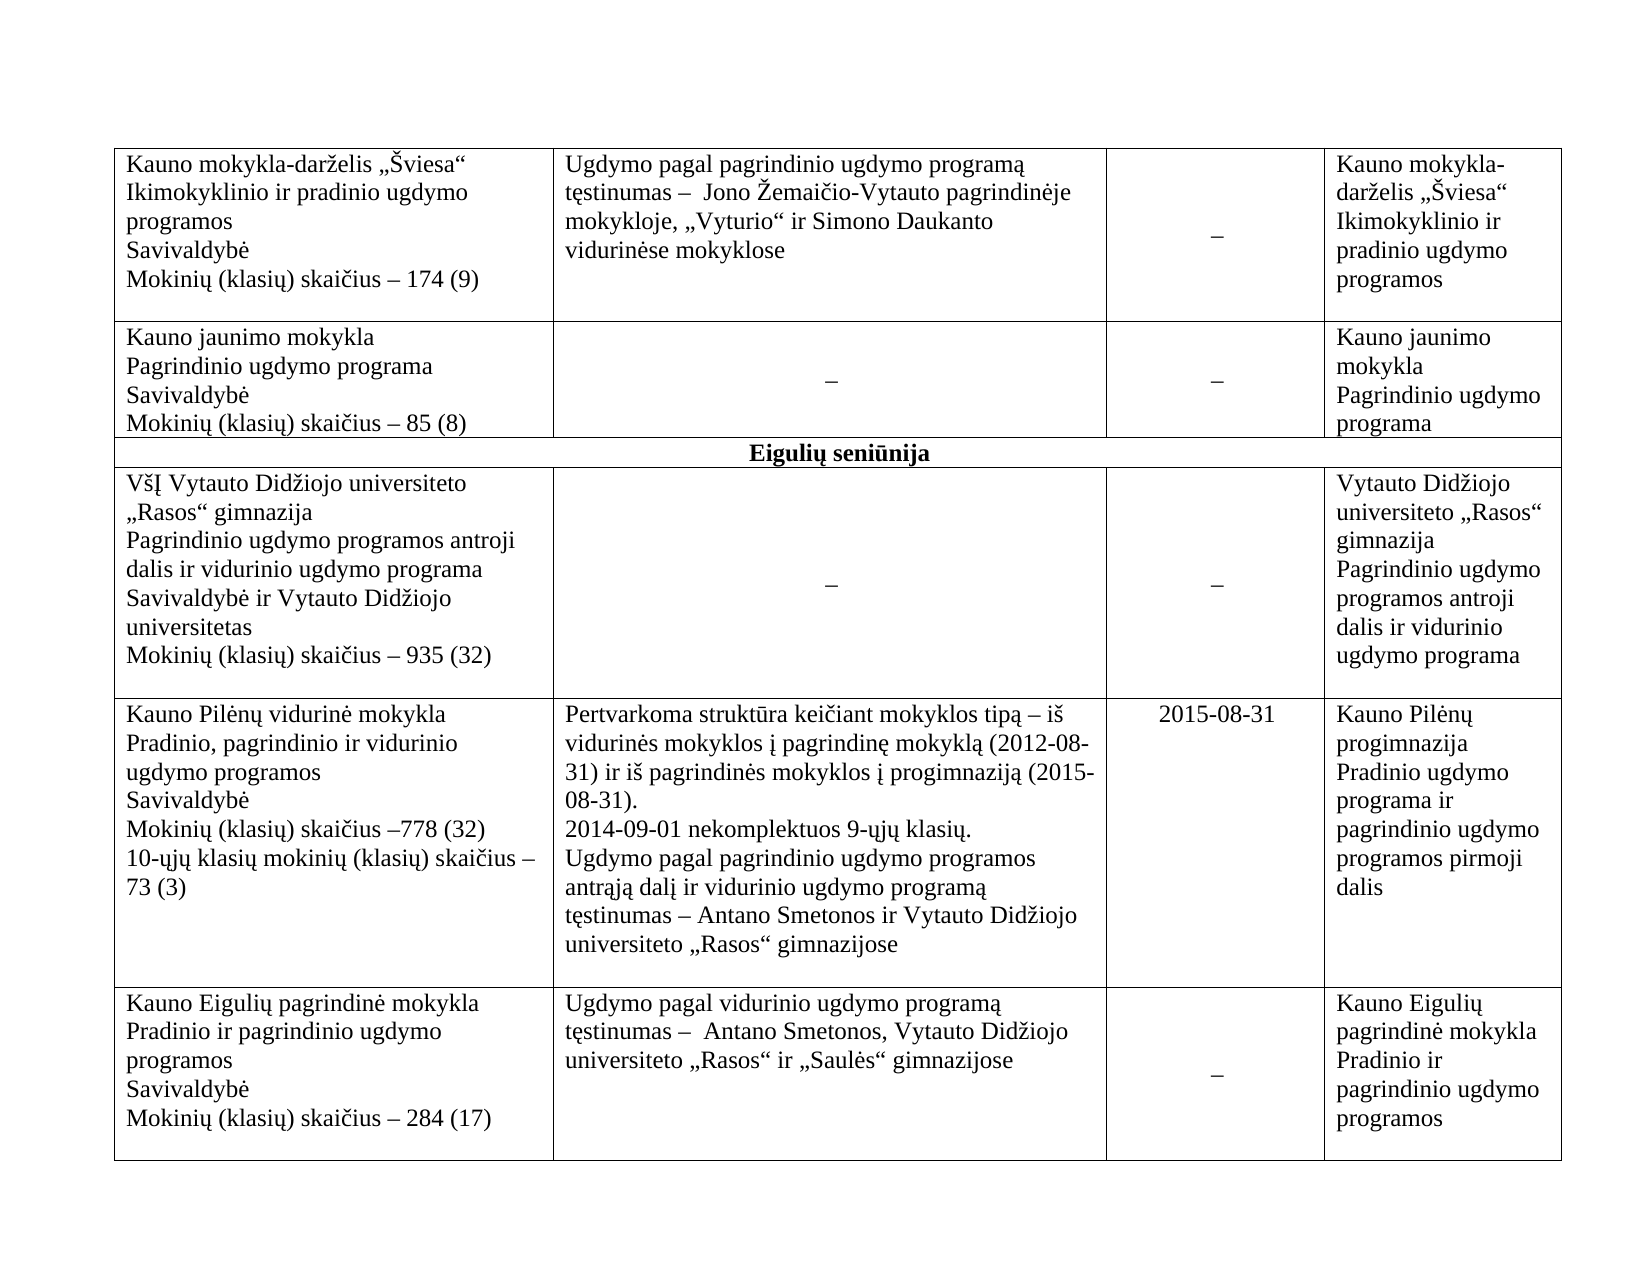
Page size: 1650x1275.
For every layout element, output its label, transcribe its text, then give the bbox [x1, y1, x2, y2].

table_cell Kauno mokykla-darželis „Šviesa“ Ikimokyklinio ir pradinio ugdymo programos Savivaldybė Mokinių (klasių) skaičius – 174 (9) [115, 149, 553, 321]
table_cell 2015-08-31 [1107, 699, 1324, 987]
table_cell Vytauto Didžiojo universiteto „Rasos“ gimnazija Pagrindinio ugdymo programos antroji dalis ir vidurinio ugdymo programa [1325, 468, 1561, 698]
table_cell Ugdymo pagal pagrindinio ugdymo programą tęstinumas – Jono Žemaičio-Vytauto pagrindinėje mokykloje, „Vyturio“ ir Simono Daukanto vidurinėse mokyklose [554, 149, 1106, 321]
table_cell VšĮ Vytauto Didžiojo universiteto „Rasos“ gimnazija Pagrindinio ugdymo programos antroji dalis ir vidurinio ugdymo programa Savivaldybė ir Vytauto Didžiojo universitetas Mokinių (klasių) skaičius – 935 (32) [115, 468, 553, 698]
table_cell Kauno jaunimo mokykla Pagrindinio ugdymo programa Savivaldybė Mokinių (klasių) skaičius – 85 (8) [115, 322, 553, 437]
table_cell Pertvarkoma struktūra keičiant mokyklos tipą – iš vidurinės mokyklos į pagrindinę mokyklą (2012-08-31) ir iš pagrindinės mokyklos į progimnaziją (2015-08-31). 2014-09-01 nekomplektuos 9-ųjų klasių. Ugdymo pagal pagrindinio ugdymo programos antrąją dalį ir vidurinio ugdymo programą tęstinumas – Antano Smetonos ir Vytauto Didžiojo universiteto „Rasos“ gimnazijose [554, 699, 1106, 987]
table_cell – [1107, 988, 1324, 1160]
table_cell – [1107, 468, 1324, 698]
table_cell Eigulių seniūnija [115, 438, 1561, 467]
table_cell Kauno jaunimo mokykla Pagrindinio ugdymo programa [1325, 322, 1561, 437]
table_cell Kauno Eigulių pagrindinė mokykla Pradinio ir pagrindinio ugdymo programos Savivaldybė Mokinių (klasių) skaičius – 284 (17) [115, 988, 553, 1160]
table_cell – [554, 322, 1106, 437]
table_cell Kauno Pilėnų vidurinė mokykla Pradinio, pagrindinio ir vidurinio ugdymo programos Savivaldybė Mokinių (klasių) skaičius –778 (32) 10-ųjų klasių mokinių (klasių) skaičius – 73 (3) [115, 699, 553, 987]
table_cell Kauno Pilėnų progimnazija Pradinio ugdymo programa ir pagrindinio ugdymo programos pirmoji dalis [1325, 699, 1561, 987]
table_cell Kauno mokykla-darželis „Šviesa“ Ikimokyklinio ir pradinio ugdymo programos [1325, 149, 1561, 321]
table_cell – [1107, 149, 1324, 321]
table_cell Kauno Eigulių pagrindinė mokykla Pradinio ir pagrindinio ugdymo programos [1325, 988, 1561, 1160]
table_cell – [554, 468, 1106, 698]
table_cell – [1107, 322, 1324, 437]
table_cell Ugdymo pagal vidurinio ugdymo programą tęstinumas – Antano Smetonos, Vytauto Didžiojo universiteto „Rasos“ ir „Saulės“ gimnazijose [554, 988, 1106, 1160]
